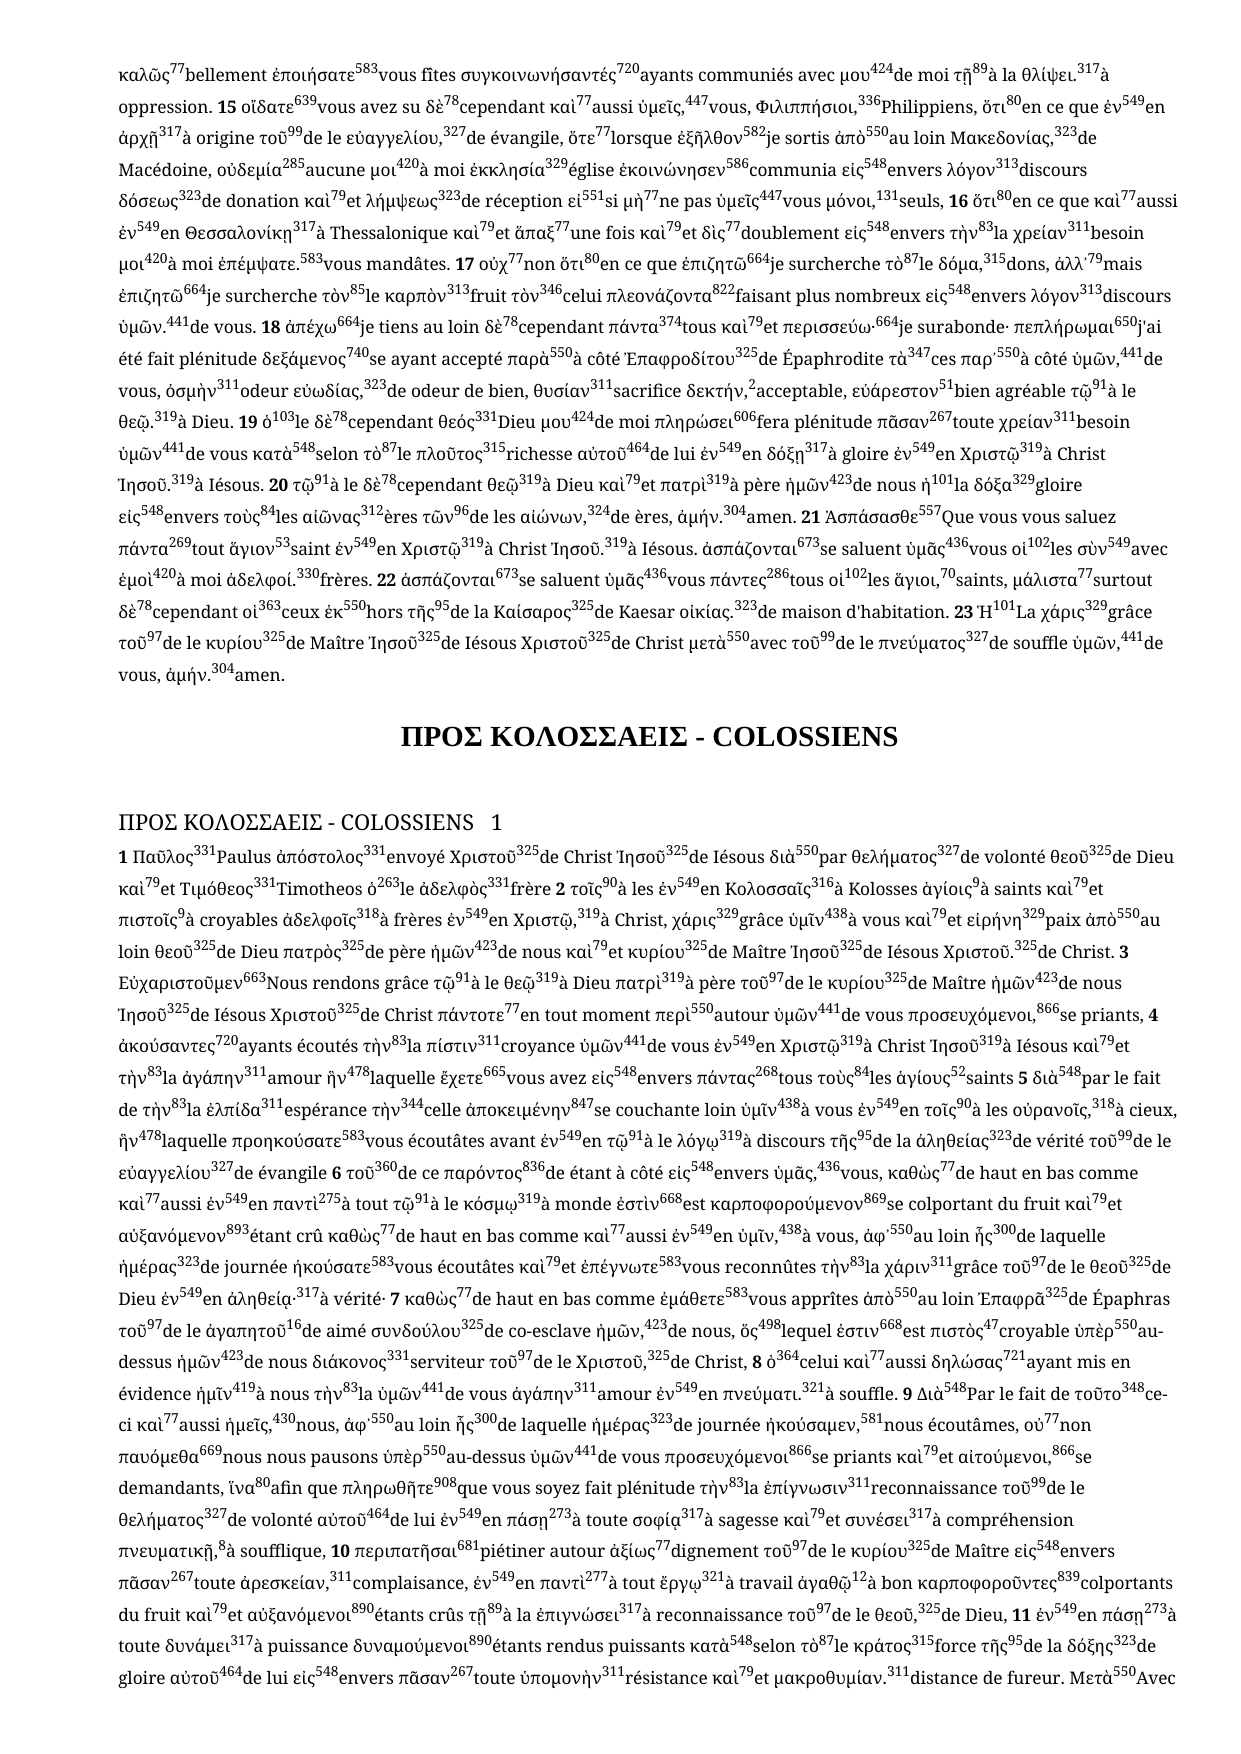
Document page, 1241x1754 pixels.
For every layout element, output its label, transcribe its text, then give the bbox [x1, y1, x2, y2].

text 1 Παῦλος331Paulus ἀπόστολος331envoyé Χριστοῦ325de Christ Ἰησοῦ325de Iésous διὰ550par θελήματος327de volonté θεοῦ325de Dieu καὶ79et Τιμόθεος331Timotheos ὁ263le ἀδελφὸς331frère 2 τοῖς90à les ἐν549en Κολοσσαῖς316à Kolosses ἁγίοις9à saints καὶ79et πιστοῖς9à croyables ἀδελφοῖς318à frères ἐν549en Χριστῷ,319à Christ, χάρις329grâce ὑμῖν438à vous καὶ79et εἰρήνη329paix ἀπὸ550au loin θεοῦ325de Dieu πατρὸς325de père ἡμῶν423de nous καὶ79et κυρίου325de Maître Ἰησοῦ325de Iésous Χριστοῦ.325de Christ. 3 Εὐχαριστοῦμεν663Nous rendons grâce τῷ91à le θεῷ319à Dieu πατρὶ319à père τοῦ97de le κυρίου325de Maître ἡμῶν423de nous Ἰησοῦ325de Iésous Χριστοῦ325de Christ πάντοτε77en tout moment περὶ550autour ὑμῶν441de vous προσευχόμενοι,866se priants, 4 ἀκούσαντες720ayants écoutés τὴν83la πίστιν311croyance ὑμῶν441de vous ἐν549en Χριστῷ319à Christ Ἰησοῦ319à Iésous καὶ79et τὴν83la ἀγάπην311amour ἣν478laquelle ἔχετε665vous avez εἰς548envers πάντας268tous τοὺς84les ἁγίους52saints 5 διὰ548par le fait de τὴν83la ἐλπίδα311espérance τὴν344celle ἀποκειμένην847se couchante loin ὑμῖν438à vous ἐν549en τοῖς90à les οὐρανοῖς,318à cieux, ἣν478laquelle προηκούσατε583vous écoutâtes avant ἐν549en τῷ91à le λόγῳ319à discours τῆς95de la ἀληθείας323de vérité τοῦ99de le εὐαγγελίου327de évangile 6 τοῦ360de ce παρόντος836de étant à côté εἰς548envers ὑμᾶς,436vous, καθὼς77de haut en bas comme καὶ77aussi ἐν549en παντὶ275à tout τῷ91à le κόσμῳ319à monde ἐστὶν668est καρποφορούμενον869se colportant du fruit καὶ79et αὐξανόμενον893étant crû καθὼς77de haut en bas comme καὶ77aussi ἐν549en ὑμῖν,438à vous, ἀφ᾽550au loin ἧς300de laquelle ἡμέρας323de journée ἠκούσατε583vous écoutâtes καὶ79et ἐπέγνωτε583vous reconnûtes τὴν83la χάριν311grâce τοῦ97de le θεοῦ325de Dieu ἐν549en ἀληθείᾳ·317à vérité· 7 καθὼς77de haut en bas comme ἐμάθετε583vous apprîtes ἀπὸ550au loin Ἐπαφρᾶ325de Épaphras τοῦ97de le ἀγαπητοῦ16de aimé συνδούλου325de co-esclave ἡμῶν,423de nous, ὅς498lequel ἐστιν668est πιστὸς47croyable ὑπὲρ550au-dessus ἡμῶν423de nous διάκονος331serviteur τοῦ97de le Χριστοῦ,325de Christ, 8 ὁ364celui καὶ77aussi δηλώσας721ayant mis en évidence ἡμῖν419à nous τὴν83la ὑμῶν441de vous ἀγάπην311amour ἐν549en πνεύματι.321à souffle. 9 Διὰ548Par le fait de τοῦτο348ce-ci καὶ77aussi ἡμεῖς,430nous, ἀφ᾽550au loin ἧς300de laquelle ἡμέρας323de journée ἠκούσαμεν,581nous écoutâmes, οὐ77non παυόμεθα669nous nous pausons ὑπὲρ550au-dessus ὑμῶν441de vous προσευχόμενοι866se priants καὶ79et αἰτούμενοι,866se demandants, ἵνα80afin que πληρωθῆτε908que vous soyez fait plénitude τὴν83la ἐπίγνωσιν311reconnaissance τοῦ99de le θελήματος327de volonté αὐτοῦ464de lui ἐν549en πάσῃ273à toute σοφίᾳ317à sagesse καὶ79et συνέσει317à compréhension πνευματικῇ,8à soufflique, 10 περιπατῆσαι681piétiner autour ἀξίως77dignement τοῦ97de le κυρίου325de Maître εἰς548envers πᾶσαν267toute ἀρεσκείαν,311complaisance, ἐν549en παντὶ277à tout ἔργῳ321à travail ἀγαθῷ12à bon καρποφοροῦντες839colportants du fruit καὶ79et αὐξανόμενοι890étants crûs τῇ89à la ἐπιγνώσει317à reconnaissance τοῦ97de le θεοῦ,325de Dieu, 11 ἐν549en πάσῃ273à toute δυνάμει317à puissance δυναμούμενοι890étants rendus puissants κατὰ548selon τὸ87le κράτος315force τῆς95de la δόξης323de gloire αὐτοῦ464de lui εἰς548envers πᾶσαν267toute ὑπομονὴν311résistance καὶ79et μακροθυμίαν.311distance de fureur. Μετὰ550Avec χαρᾶς323de joie 12 εὐχαριστοῦντες839rendants grâce τῷ91à le πατρὶ319à père τῷ352à celui ἱκανώσαντι713à ayant rendu assez-important ὑμᾶς436vous εἰς548envers τὴν83la μερίδα311portion τοῦ97de le κλήρου325de lot τῶν96de les ἁγίων64de saints ἐν549en τῷ93à le φωτί·321à lumière· 13 ὃς498lequel ἐρρύσατο592se délivra ἡμᾶς416nous ἐκ550hors τῆς95de la ἐξουσίας323de autorité τοῦ99de le σκότους327de ténèbre καὶ79et μετέστησεν586déplaça εἰς548envers τὴν83la βασιλείαν311royauté τοῦ97de le υἱοῦ325de fils τῆς95de la ἀγάπης323de amour αὐτοῦ,464de lui, 14 ἐν549en ᾧ486à lequel ἔχομεν663nous avons τὴν83la ἀπολύτρωσιν,311rançon intégrale, τὴν83la ἄφεσιν311abandon τῶν94de les ἁμαρτιῶν·322de fautes· 15 ὅς498lequel ἐστιν668est εἰκὼν329icône τοῦ97de le θεοῦ325de Dieu τοῦ97de le ἀοράτου,16de invisible, πρωτότοκος71premier-né πάσης279de toute κτίσεως,323de création, 16 ὅτι80en ce que ἐν549en αὐτῷ458à lui ἐκτίσθη600fut créé τὰ365ces πάντα288tous ἐν549en τοῖς90à les οὐρανοῖς318à cieux καὶ79et ἐπὶ550sur τῆς95de la γῆς,323de terre, τὰ104les ὁρατὰ72visibles καὶ79et τὰ104les ἀόρατα,72invisibles, εἴτε79soit θρόνοι330trônes εἴτε79soit κυριότητες328maîtrises εἴτε79soit ἀρχαὶ328origines εἴτε79soit ἐξουσίαι·328autorités· τὰ365ces πάντα288tous δι᾽550par αὐτοῦ464de lui καὶ79et εἰς548envers αὐτὸν452lui ἔκτισται·654a été créé· 17 καὶ79et αὐτός469lui ἐστιν668est πρὸ550d'avant πάντων385de tous καὶ79et τὰ365ces πάντα288tous ἐν549en αὐτῷ458à lui συνέστηκεν,642a dressé avec, 18 καὶ79et αὐτός469lui ἐστιν668est ἡ101la κεφαλὴ329tête τοῦ99de le σώματος327de corps τῆς95de la ἐκκλησίας·323de église· ὅς498lequel ἐστιν668est ἡ101la ἀρχή,329origine, πρωτότοκος71premier-né ἐκ550hors τῶν96de les νεκρῶν,64de morts, ἵνα80afin que γένηται905que se devienne ἐν549en πᾶσιν379à tous αὐτὸς469lui πρωτεύων,840précédant, 19 ὅτι80en ce que ἐν549en αὐτῷ458à lui εὐδόκησεν586estima en bien πᾶν271tout τὸ87le πλήρωμα315plénitude κατοικῆσαι681établir maison d'habitation 20 καὶ79et δι᾽550par αὐτοῦ464de lui ἀποκαταλλάξαι681réconcilier complètement τὰ347ces πάντα270tous εἰς548envers αὐτόν,528lui-même, εἰρηνοποιήσας721ayant fait paix διὰ550par τοῦ99de le αἵματος327de sang τοῦ97de le σταυροῦ325de croix αὐτοῦ,464de lui, [δι᾽550[par αὐτοῦ]464de lui] εἴτε79soit τὰ347ces ἐπὶ550sur τῆς95de la γῆς323de terre εἴτε79soit τὰ347ces ἐν549en τοῖς90à les οὐρανοῖς.318à cieux. 21 Καὶ79Et ὑμᾶς436vous ποτε77à un moment ὄντας821étants ἀπηλλοτριωμένους795ayants étés aliénés καὶ79et ἐχθροὺς31ennemis τῇ89à la διανοίᾳ317à capacité d’intelligence ἐν549en τοῖς252à les ἔργοις320à travaux τοῖς92à les πονηροῖς,11à méchants, 22 νυνὶ77maintenant δὲ78cependant ἀποκατηλλάγητε597vous fûtes réconcilié complètement ἐν549en τῷ93à le σώματι321à corps τῆς95de la σαρκὸς323de chair αὐτοῦ464de lui διὰ550par τοῦ257de le θανάτου325de trépas παραστῆσαι681dresser à côté ὑμᾶς436vous ἁγίους52saints καὶ79et ἀμώμους52sans reproches καὶ79et ἀνεγκλήτους52sans accusations κατενώπιον552en face à face au devant αὐτοῦ,464de lui, 23 εἴ80si γε340du moins ἐπιμένετε665vous restez sur τῇ89à la πίστει317à croyance τεθεμελιωμένοι812ayants étés fondés καὶ79et ἑδραῖοι70assis καὶ79et μὴ77ne pas μετακινούμενοι890étants transférés ἀπὸ550au loin τῆς95de la ἐλπίδος323de espérance τοῦ99de le εὐαγγελίου327de évangile οὗ494de lequel ἠκούσατε,583vous écoutâtes, τοῦ360de ce κηρυχθέντος756de ayant été annoncé ἐν549en πάσῃ273à toute κτίσει317à création τῇ350à celle ὑπὸ548sous τὸν85le οὐρανόν,313ciel, οὗ494de lequel ἐγενόμην588je me devins ἐγὼ431moi Παῦλος331Paulus διάκονος.331serviteur. 24 Νῦν77Maintenant χαίρω664je suis de joie ἐν549en τοῖς92à les παθήμασιν320à passions de souffrances ὑπὲρ550au-dessus ὑμῶν441de vous καὶ79et ἀνταναπληρῶ664j'élève à plénitude en échange τὰ86les ὑστερήματα314manques τῶν94de les θλίψεων322de oppressions τοῦ97de le Χριστοῦ325de Christ ἐν549en τῇ89à la σαρκί317à chair μου424de moi ὑπὲρ550au-dessus τοῦ99de le σώματος327de corps αὐτοῦ,464de lui, ὅ500lequel ἐστιν668est ἡ101la ἐκκλησία,329église, 25 ἧς490de laquelle ἐγενόμην588je me devins ἐγὼ431moi διάκονος331serviteur κατὰ548selon τὴν83la οἰκονομίαν311législation de maison τοῦ97de le θεοῦ325de Dieu τὴν344celle δοθεῖσάν742ayante étée donnée μοι420à moi εἰς548envers ὑμᾶς436vous πληρῶσαι681faire plénitude τὸν85le λόγον313discours τοῦ97de le θεοῦ,325de Dieu, 26 τὸ87le μυστήριον315mystère τὸ348ce ἀποκεκρυμμένον798ayant été caché loin ἀπὸ550au loin τῶν96de les αἰώνων324de ères καὶ79et ἀπὸ550au loin τῶν94de les γενεῶν322de générations –935– νῦν77maintenant δὲ78cependant ἐφανερώθη600fut rendu visible τοῖς90à les ἁγίοις58à saints αὐτοῦ,464de lui, 27 οἷς485à lesquels ἠθέλησεν586voulut ὁ103le θεὸς331Dieu γνωρίσαι681faire connaître τί412quel τὸ105le πλοῦτος333richesse τῆς95de la δόξης323de gloire τοῦ99de le μυστηρίου327de mystère τούτου152de ce-ci ἐν549en τοῖς92à les ἔθνεσιν,320à ethnies, ὅ500lequel ἐστιν668est Χριστὸς331Christ ἐν549en ὑμῖν,438à vous, ἡ101la ἐλπὶς329espérance τῆς95de la δόξης·323de gloire· 28 ὃν480lequel ἡμεῖς430nous καταγγέλλομεν663nous annonçons de haut en bas νουθετοῦντες839admonestants πάντα269tout ἄνθρωπον313être humain καὶ79et διδάσκοντες839enseignants πάντα269tout ἄνθρωπον313être humain ἐν549en πάσῃ273à toute σοφίᾳ,317à sagesse, ἵνα80afin que παραστήσωμεν894que nous dressions à côté πάντα269tout ἄνθρωπον313être humain τέλειον53parfait ἐν549en Χριστῷ·319à Christ· 29 εἰς548envers ὃ482lequel καὶ77aussi κοπιῶ664je peine ἀγωνιζόμενος867se combattant κατὰ548selon τὴν83la ἐνέργειαν311énergie αὐτοῦ464de lui τὴν344celle ἐνεργουμένην847se énergisante ἐν549en ἐμοὶ420à moi ἐν549en δυνάμει.317à puissance. [118, 841, 1181, 1689]
text ΠΡΟΣ ΚΟΛΟΣΣΑΕΙΣ - COLOSSIENS 1 [118, 807, 1181, 837]
text 1 Ὥστε,80De sorte que, ἀδελφοί336frères μου424de moi ἀγαπητοὶ26aimés καὶ79et ἐπιπόθητοι,26très désirés, χαρὰ335joie καὶ79et στέφανός337couronne μου,424de moi, οὕτως77ainsi στήκετε569tenez debout ἐν549en κυρίῳ,319à Maître, ἀγαπητοί.75aimés. 2 Εὐοδίαν311Euodia παρακαλῶ664j'appelle à côté καὶ79et Συντύχην311Syntyche παρακαλῶ664j'appelle à côté τὸ87le αὐτὸ348même φρονεῖν689penser ἐν549en κυρίῳ.319à Maître. 3 ναὶ304oui ἐρωτῶ664j'interroge καὶ77aussi σέ,437toi, γνήσιε27légitime σύζυγε,76compagnon joug-balance, συλλαμβάνου574te prends ensemble αὐταῖς,455à elles, αἵτινες495lesquelles des quelconques ἐν549en τῷ93à le εὐαγγελίῳ321à évangile συνήθλησάν585luttèrent en athlète avec μοι420à moi μετὰ550avec καὶ79et Κλήμεντος325de Klementοs καὶ79et τῶν96de les λοιπῶν383de restants συνεργῶν64de co-travailleurs μου,424de moi, ὧν491de lesquels τὰ104les ὀνόματα332noms ἐν549en βίβλῳ317à bible ζωῆς.323de vie. 4 Χαίρετε569Soyez de joie ἐν549en κυρίῳ319à Maître πάντοτε·77en tout moment· πάλιν77de nouveau ἐρῶ,602je dirai, χαίρετε.569soyez de joie. 5 τὸ105le ἐπιεικὲς73modéré ὑμῶν441de vous γνωσθήτω565soit connu πᾶσιν274à tous ἀνθρώποις.318à êtres humains. ὁ103le κύριος331Maître ἐγγύς.77proche. 6 μηδὲν375pas un μεριμνᾶτε,569inquiétez, ἀλλ᾽79mais ἐν549en παντὶ380à tout τῇ89à la προσευχῇ317à prière καὶ79et τῇ89à la δεήσει317à supplication μετὰ550avec εὐχαριστίας323de action de grâce τὰ86les αἰτήματα314demandes ὑμῶν441de vous γνωριζέσθω580soit fait connaître πρὸς548vers τὸν85le θεόν.313Dieu. 7 καὶ79et ἡ101la εἰρήνη329paix τοῦ97de le θεοῦ325de Dieu ἡ362celle ὑπερέχουσα838tenante au-dessus πάντα269tout νοῦν313intellect φρουρήσει606regardera au-devant τὰς82les καρδίας310coeurs ὑμῶν441de vous καὶ79et τὰ86les νοήματα314cogitations ὑμῶν441de vous ἐν549en Χριστῷ319à Christ Ἰησοῦ.319à Iésous. 8 Τὸ87Le λοιπόν,375restant, ἀδελφοί,336frères, ὅσα499autant lesquels ἐστὶν668est ἀληθῆ,48vrais, ὅσα499autant lesquels σεμνά,48vénérables, ὅσα499autant lesquels δίκαια,48justes, ὅσα499autant lesquels ἁγνά,48consacrés, ὅσα499autant lesquels προσφιλῆ,48affectionnés auprès, ὅσα499autant lesquels εὔφημα,48euphémiques, εἴ80si τις285une quelconque ἀρετὴ329vertue καὶ79et εἴ80si τις287un quelconque ἔπαινος,331surlouange, ταῦτα347ces-ci λογίζεσθε·573que vous vous calculez· 9 ἃ481lesquels καὶ79et ἐμάθετε583vous apprîtes καὶ79et παρελάβετε583vous prîtes à côté καὶ79et ἠκούσατε583vous écoutâtes καὶ79et εἴδετε583vous vîtes ἐν549en ἐμοί,420à moi, ταῦτα347ces-ci πράσσετε·569pratiquez· καὶ79et ὁ103le θεὸς331Dieu τῆς95de la εἰρήνης323de paix ἔσται612se sera μεθ᾽550avec ὑμῶν.441de vous. 10 Ἐχάρην596Je fus été de joie δὲ78cependant ἐν549en κυρίῳ319à Maître μεγάλως77grandement ὅτι80en ce que ἤδη77déjà ποτὲ77à un moment ἀνεθάλετε583vous poussâtes de bas en haut τὸ348ce ὑπὲρ550au-dessus ἐμοῦ424de moi φρονεῖν,689penser, ἐφ᾽549sur ᾧ488à lequel καὶ77aussi ἐφρονεῖτε,622vous pensiez, ἠκαιρεῖσθε628vous vous manquiez d'occasion δέ.78cependant. 11 οὐχ77non ὅτι80en ce que καθ᾽548selon ὑστέρησιν311insuffisance λέγω,664je dis, ἐγὼ431moi γὰρ79car ἔμαθον582j'appris ἐν549en οἷς487à lesquels εἰμι664je suis αὐτάρκης47autosuffisant εἶναι.689être. 12 οἶδα638j'ai su καὶ79et ταπεινοῦσθαι,692être baissé, οἶδα638j'ai su καὶ79et περισσεύειν·689surabonder· ἐν549en παντὶ380à tout καὶ79et ἐν549en πᾶσιν379à tous μεμύημαι,650j'ai été initié, καὶ79et χορτάζεσθαι692être fourragé καὶ79et πεινᾶν689avoir faim καὶ79et περισσεύειν689surabonder καὶ79et ὑστερεῖσθαι·692être manqué· 13 πάντα374tous ἰσχύω664j'ai la ténacité ἐν549en τῷ352à celui ἐνδυναμοῦντί828à fortifiant dans με.417moi. 14 Πλὴν79Toutefois καλῶς77bellement ἐποιήσατε583vous fîtes συγκοινωνήσαντές720ayants communiés avec μου424de moi τῇ89à la θλίψει.317à oppression. 15 οἴδατε639vous avez su δὲ78cependant καὶ77aussi ὑμεῖς,447vous, Φιλιππήσιοι,336Philippiens, ὅτι80en ce que ἐν549en ἀρχῇ317à origine τοῦ99de le εὐαγγελίου,327de évangile, ὅτε77lorsque ἐξῆλθον582je sortis ἀπὸ550au loin Μακεδονίας,323de Macédoine, οὐδεμία285aucune μοι420à moi ἐκκλησία329église ἐκοινώνησεν586communia εἰς548envers λόγον313discours δόσεως323de donation καὶ79et λήμψεως323de réception εἰ551si μὴ77ne pas ὑμεῖς447vous μόνοι,131seuls, 16 ὅτι80en ce que καὶ77aussi ἐν549en Θεσσαλονίκῃ317à Thessalonique καὶ79et ἅπαξ77une fois καὶ79et δὶς77doublement εἰς548envers τὴν83la χρείαν311besoin μοι420à moi ἐπέμψατε.583vous mandâtes. 17 οὐχ77non ὅτι80en ce que ἐπιζητῶ664je surcherche τὸ87le δόμα,315dons, ἀλλ᾽79mais ἐπιζητῶ664je surcherche τὸν85le καρπὸν313fruit τὸν346celui πλεονάζοντα822faisant plus nombreux εἰς548envers λόγον313discours ὑμῶν.441de vous. 18 ἀπέχω664je tiens au loin δὲ78cependant πάντα374tous καὶ79et περισσεύω·664je surabonde· πεπλήρωμαι650j'ai été fait plénitude δεξάμενος740se ayant accepté παρὰ550à côté Ἐπαφροδίτου325de Épaphrodite τὰ347ces παρ᾽550à côté ὑμῶν,441de vous, ὀσμὴν311odeur εὐωδίας,323de odeur de bien, θυσίαν311sacrifice δεκτήν,2acceptable, εὐάρεστον51bien agréable τῷ91à le θεῷ.319à Dieu. 19 ὁ103le δὲ78cependant θεός331Dieu μου424de moi πληρώσει606fera plénitude πᾶσαν267toute χρείαν311besoin ὑμῶν441de vous κατὰ548selon τὸ87le πλοῦτος315richesse αὐτοῦ464de lui ἐν549en δόξῃ317à gloire ἐν549en Χριστῷ319à Christ Ἰησοῦ.319à Iésous. 20 τῷ91à le δὲ78cependant θεῷ319à Dieu καὶ79et πατρὶ319à père ἡμῶν423de nous ἡ101la δόξα329gloire εἰς548envers τοὺς84les αἰῶνας312ères τῶν96de les αἰώνων,324de ères, ἀμήν.304amen. 21 Ἀσπάσασθε557Que vous vous saluez πάντα269tout ἅγιον53saint ἐν549en Χριστῷ319à Christ Ἰησοῦ.319à Iésous. ἀσπάζονται673se saluent ὑμᾶς436vous οἱ102les σὺν549avec ἐμοὶ420à moi ἀδελφοί.330frères. 22 ἀσπάζονται673se saluent ὑμᾶς436vous πάντες286tous οἱ102les ἅγιοι,70saints, μάλιστα77surtout δὲ78cependant οἱ363ceux ἐκ550hors τῆς95de la Καίσαρος325de Kaesar οἰκίας.323de maison d'habitation. 23 Ἡ101La χάρις329grâce τοῦ97de le κυρίου325de Maître Ἰησοῦ325de Iésous Χριστοῦ325de Christ μετὰ550avec τοῦ99de le πνεύματος327de souffle ὑμῶν,441de vous, ἀμήν.304amen. [118, 59, 1181, 686]
subtitle ΠΡΟΣ ΚΟΛΟΣΣΑΕΙΣ - COLOSSIENS [118, 719, 1181, 753]
